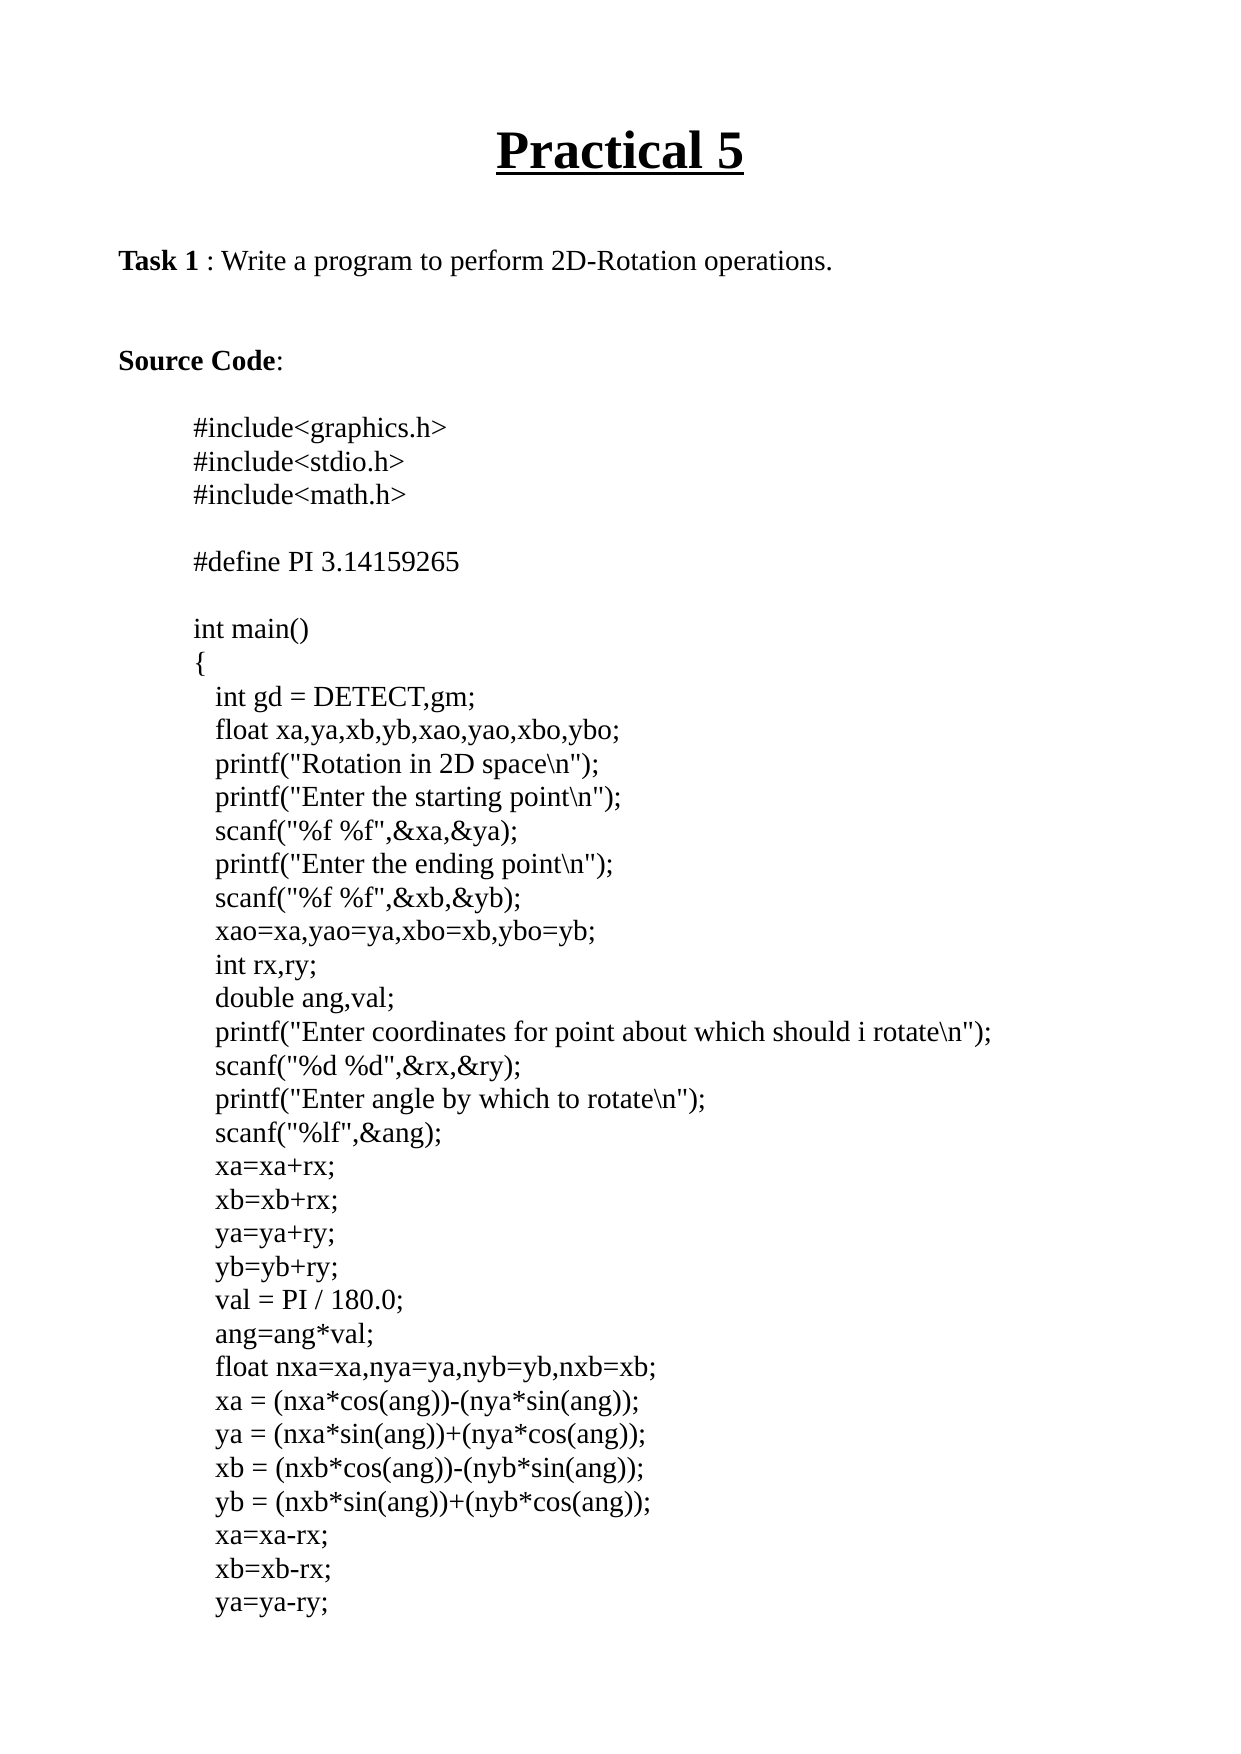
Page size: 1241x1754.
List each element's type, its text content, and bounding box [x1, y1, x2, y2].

text printf("Enter the ending point\n"); [193, 846, 1122, 880]
text ya=ya+ry; [193, 1215, 1122, 1249]
text xb=xb+rx; [193, 1182, 1122, 1215]
text yb=yb+ry; [193, 1249, 1122, 1282]
text scanf("%d %d",&rx,&ry); [193, 1048, 1122, 1081]
text xb=xb-rx; [193, 1551, 1122, 1584]
text int main() [193, 612, 1122, 645]
text double ang,val; [193, 981, 1122, 1014]
text xa=xa-rx; [193, 1517, 1122, 1551]
text #include<stdio.h> [193, 444, 1122, 477]
text ang=ang*val; [193, 1316, 1122, 1349]
text #define PI 3.14159265 [193, 544, 1122, 578]
text int rx,ry; [193, 947, 1122, 981]
text Task 1 : Write a program to perform 2D-Rotation operations. [118, 243, 1122, 276]
text val = PI / 180.0; [193, 1282, 1122, 1316]
text int gd = DETECT,gm; [193, 679, 1122, 712]
text printf("Enter the starting point\n"); [193, 779, 1122, 813]
text Practical 5 [118, 118, 1122, 180]
text float xa,ya,xb,yb,xao,yao,xbo,ybo; [193, 712, 1122, 746]
text printf("Rotation in 2D space\n"); [193, 746, 1122, 779]
text xa = (nxa*cos(ang))-(nya*sin(ang)); [193, 1383, 1122, 1417]
text Source Code: [118, 343, 1122, 377]
text yb = (nxb*sin(ang))+(nyb*cos(ang)); [193, 1484, 1122, 1517]
text ya=ya-ry; [193, 1584, 1122, 1618]
text scanf("%f %f",&xa,&ya); [193, 813, 1122, 846]
text scanf("%f %f",&xb,&yb); [193, 880, 1122, 913]
text #include<graphics.h> [193, 410, 1122, 444]
text #include<math.h> [193, 477, 1122, 511]
text scanf("%lf",&ang); [193, 1115, 1122, 1148]
text printf("Enter coordinates for point about which should i rotate\n"); [193, 1014, 1122, 1048]
text xao=xa,yao=ya,xbo=xb,ybo=yb; [193, 913, 1122, 947]
text xb = (nxb*cos(ang))-(nyb*sin(ang)); [193, 1450, 1122, 1484]
text xa=xa+rx; [193, 1148, 1122, 1182]
text ya = (nxa*sin(ang))+(nya*cos(ang)); [193, 1417, 1122, 1450]
text float nxa=xa,nya=ya,nyb=yb,nxb=xb; [193, 1349, 1122, 1383]
text printf("Enter angle by which to rotate\n"); [193, 1081, 1122, 1115]
text { [193, 645, 1122, 679]
